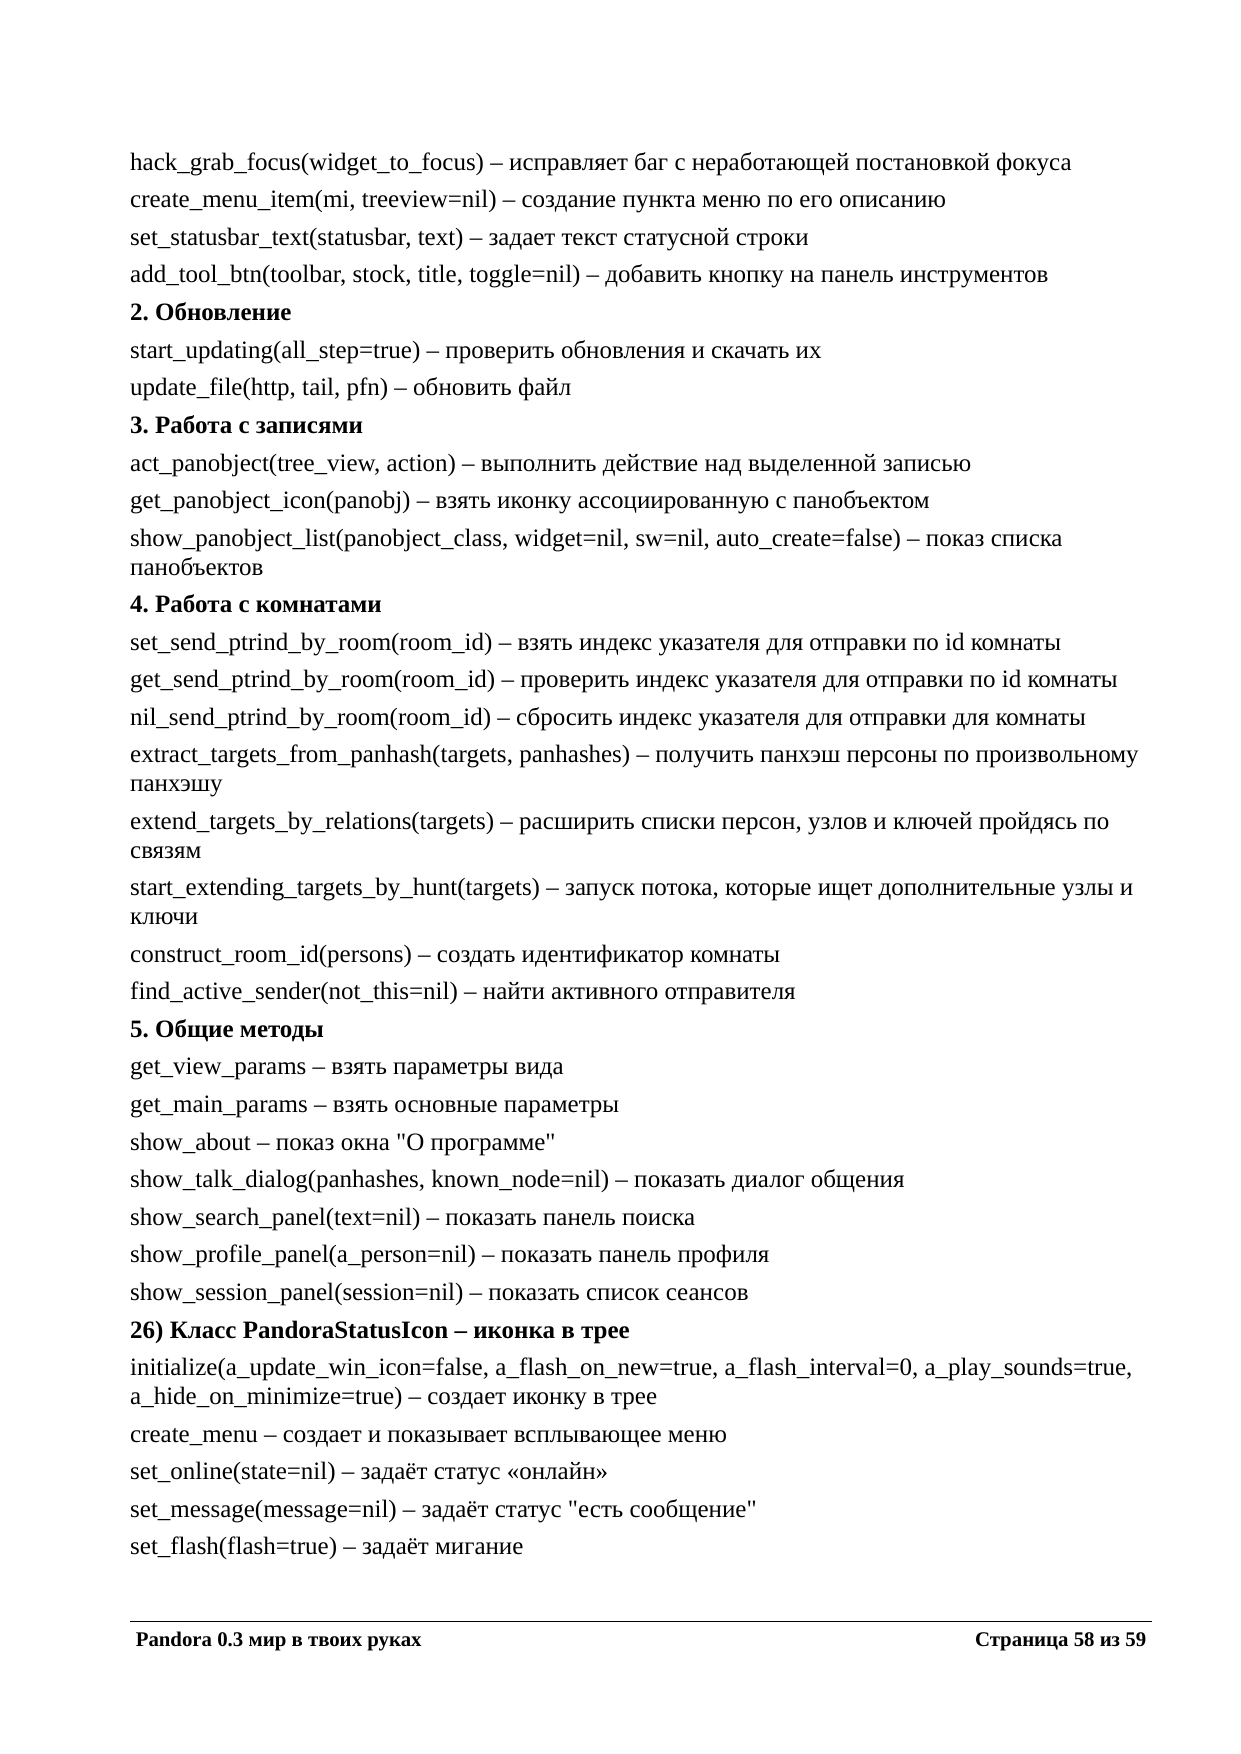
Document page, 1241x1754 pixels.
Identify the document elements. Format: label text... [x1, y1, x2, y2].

text construct_room_id(persons) – создать идентификатор комнаты [130, 939, 1152, 967]
text nil_send_ptrind_by_room(room_id) – сбросить индекс указателя для отправки для комнаты [130, 702, 1152, 731]
text show_panobject_list(panobject_class, widget=nil, sw=nil, auto_create=false) – показ списка панобъектов [130, 523, 1152, 580]
text show_session_panel(session=nil) – показать список сеансов [130, 1277, 1152, 1306]
text add_tool_btn(toolbar, stock, title, toggle=nil) – добавить кнопку на панель инструментов [130, 259, 1152, 288]
text hack_grab_focus(widget_to_focus) – исправляет баг с неработающей постановкой фокуса [130, 147, 1152, 176]
text set_message(message=nil) – задаёт статус "есть сообщение" [130, 1494, 1152, 1523]
text 5. Общие методы [130, 1014, 1152, 1043]
text create_menu – создает и показывает всплывающее меню [130, 1419, 1152, 1447]
text extend_targets_by_relations(targets) – расширить списки персон, узлов и ключей пройдясь по связям [130, 806, 1152, 863]
text start_updating(all_step=true) – проверить обновления и скачать их [130, 335, 1152, 363]
text find_active_sender(not_this=nil) – найти активного отправителя [130, 976, 1152, 1005]
text get_view_params – взять параметры вида [130, 1051, 1152, 1080]
text 2. Обновление [130, 297, 1152, 326]
text get_panobject_icon(panobj) – взять иконку ассоциированную с панобъектом [130, 485, 1152, 514]
text get_main_params – взять основные параметры [130, 1089, 1152, 1118]
text set_statusbar_text(statusbar, text) – задает текст статусной строки [130, 222, 1152, 251]
text show_profile_panel(a_person=nil) – показать панель профиля [130, 1239, 1152, 1268]
text act_panobject(tree_view, action) – выполнить действие над выделенной записью [130, 448, 1152, 476]
text extract_targets_from_panhash(targets, panhashes) – получить панхэш персоны по произвольному панхэшу [130, 739, 1152, 797]
text start_extending_targets_by_hunt(targets) – запуск потока, которые ищет дополнительные узлы и ключи [130, 872, 1152, 930]
text 3. Работа с записями [130, 410, 1152, 439]
text update_file(http, tail, pfn) – обновить файл [130, 372, 1152, 401]
text set_send_ptrind_by_room(room_id) – взять индекс указателя для отправки по id комнаты [130, 627, 1152, 656]
text set_online(state=nil) – задаёт статус «онлайн» [130, 1456, 1152, 1485]
text get_send_ptrind_by_room(room_id) – проверить индекс указателя для отправки по id комнаты [130, 664, 1152, 693]
text show_search_panel(text=nil) – показать панель поиска [130, 1202, 1152, 1231]
text show_about – показ окна "О программе" [130, 1127, 1152, 1155]
text show_talk_dialog(panhashes, known_node=nil) – показать диалог общения [130, 1164, 1152, 1193]
text 4. Работа с комнатами [130, 589, 1152, 618]
text create_menu_item(mi, treeview=nil) – создание пункта меню по его описанию [130, 184, 1152, 213]
text set_flash(flash=true) – задаёт мигание [130, 1531, 1152, 1560]
text 26) Класс PandoraStatusIcon – иконка в трее [130, 1315, 1152, 1343]
text initialize(a_update_win_icon=false, a_flash_on_new=true, a_flash_interval=0, a_play_sounds=true, a_hide_on_minimize=true) – создает иконку в трее [130, 1352, 1152, 1410]
